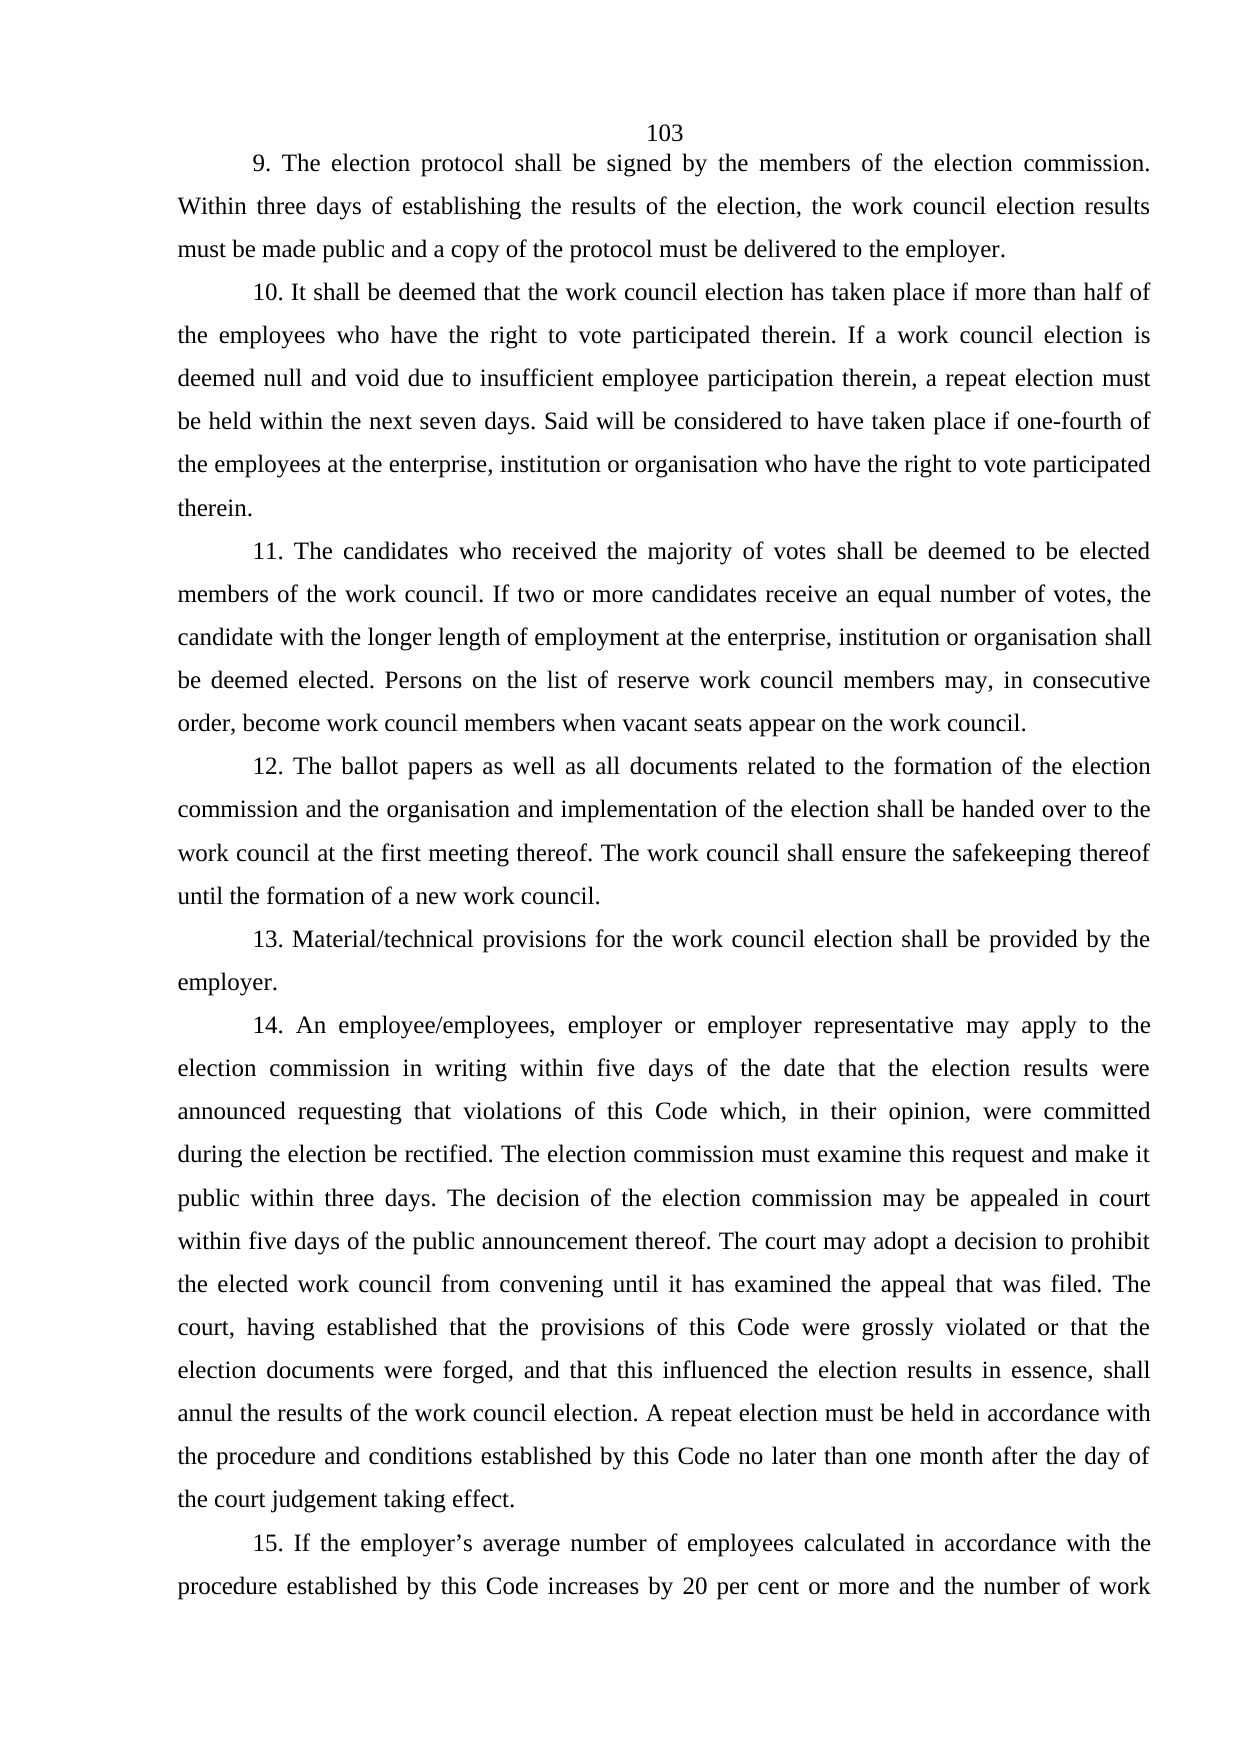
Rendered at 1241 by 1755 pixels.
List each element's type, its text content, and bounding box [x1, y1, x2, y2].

text 12. The ballot papers as well as all documents related to the formation of the election commission and the organisation and implementation of the election shall be handed over to the work council at the first meeting thereof. The work council shall ensure the safekeeping thereof until the formation of a new work council. [177, 751, 1152, 909]
text 9. The election protocol shall be signed by the members of the election commission. Within three days of establishing the results of the election, the work council election results must be made public and a copy of the protocol must be delivered to the employer. [177, 148, 1152, 263]
text 10. It shall be deemed that the work council election has taken place if more than half of the employees who have the right to vote participated therein. If a work council election is deemed null and void due to insufficient employee participation therein, a repeat election must be held within the next seven days. Said will be considered to have taken place if one-fourth of the employees at the enterprise, institution or organisation who have the right to vote participated therein. [177, 277, 1152, 521]
text 11. The candidates who received the majority of votes shall be deemed to be elected members of the work council. If two or more candidates receive an equal number of votes, the candidate with the longer length of employment at the enterprise, institution or organisation shall be deemed elected. Persons on the list of reserve work council members may, in consecutive order, become work council members when vacant seats appear on the work council. [177, 536, 1152, 737]
text 14. An employee/employees, employer or employer representative may apply to the election commission in writing within five days of the date that the election results were announced requesting that violations of this Code which, in their opinion, were committed during the election be rectified. The election commission must examine this request and make it public within three days. The decision of the election commission may be appealed in court within five days of the public announcement thereof. The court may adopt a decision to prohibit the elected work council from convening until it has examined the appeal that was filed. The court, having established that the provisions of this Code were grossly violated or that the election documents were forged, and that this influenced the election results in essence, shall annul the results of the work council election. A repeat election must be held in accordance with the procedure and conditions established by this Code no later than one month after the day of the court judgement taking effect. [177, 1010, 1152, 1513]
text 13. Material/technical provisions for the work council election shall be provided by the employer. [177, 924, 1152, 996]
text 15. If the employer’s average number of employees calculated in accordance with the procedure established by this Code increases by 20 per cent or more and the number of work [177, 1528, 1152, 1599]
